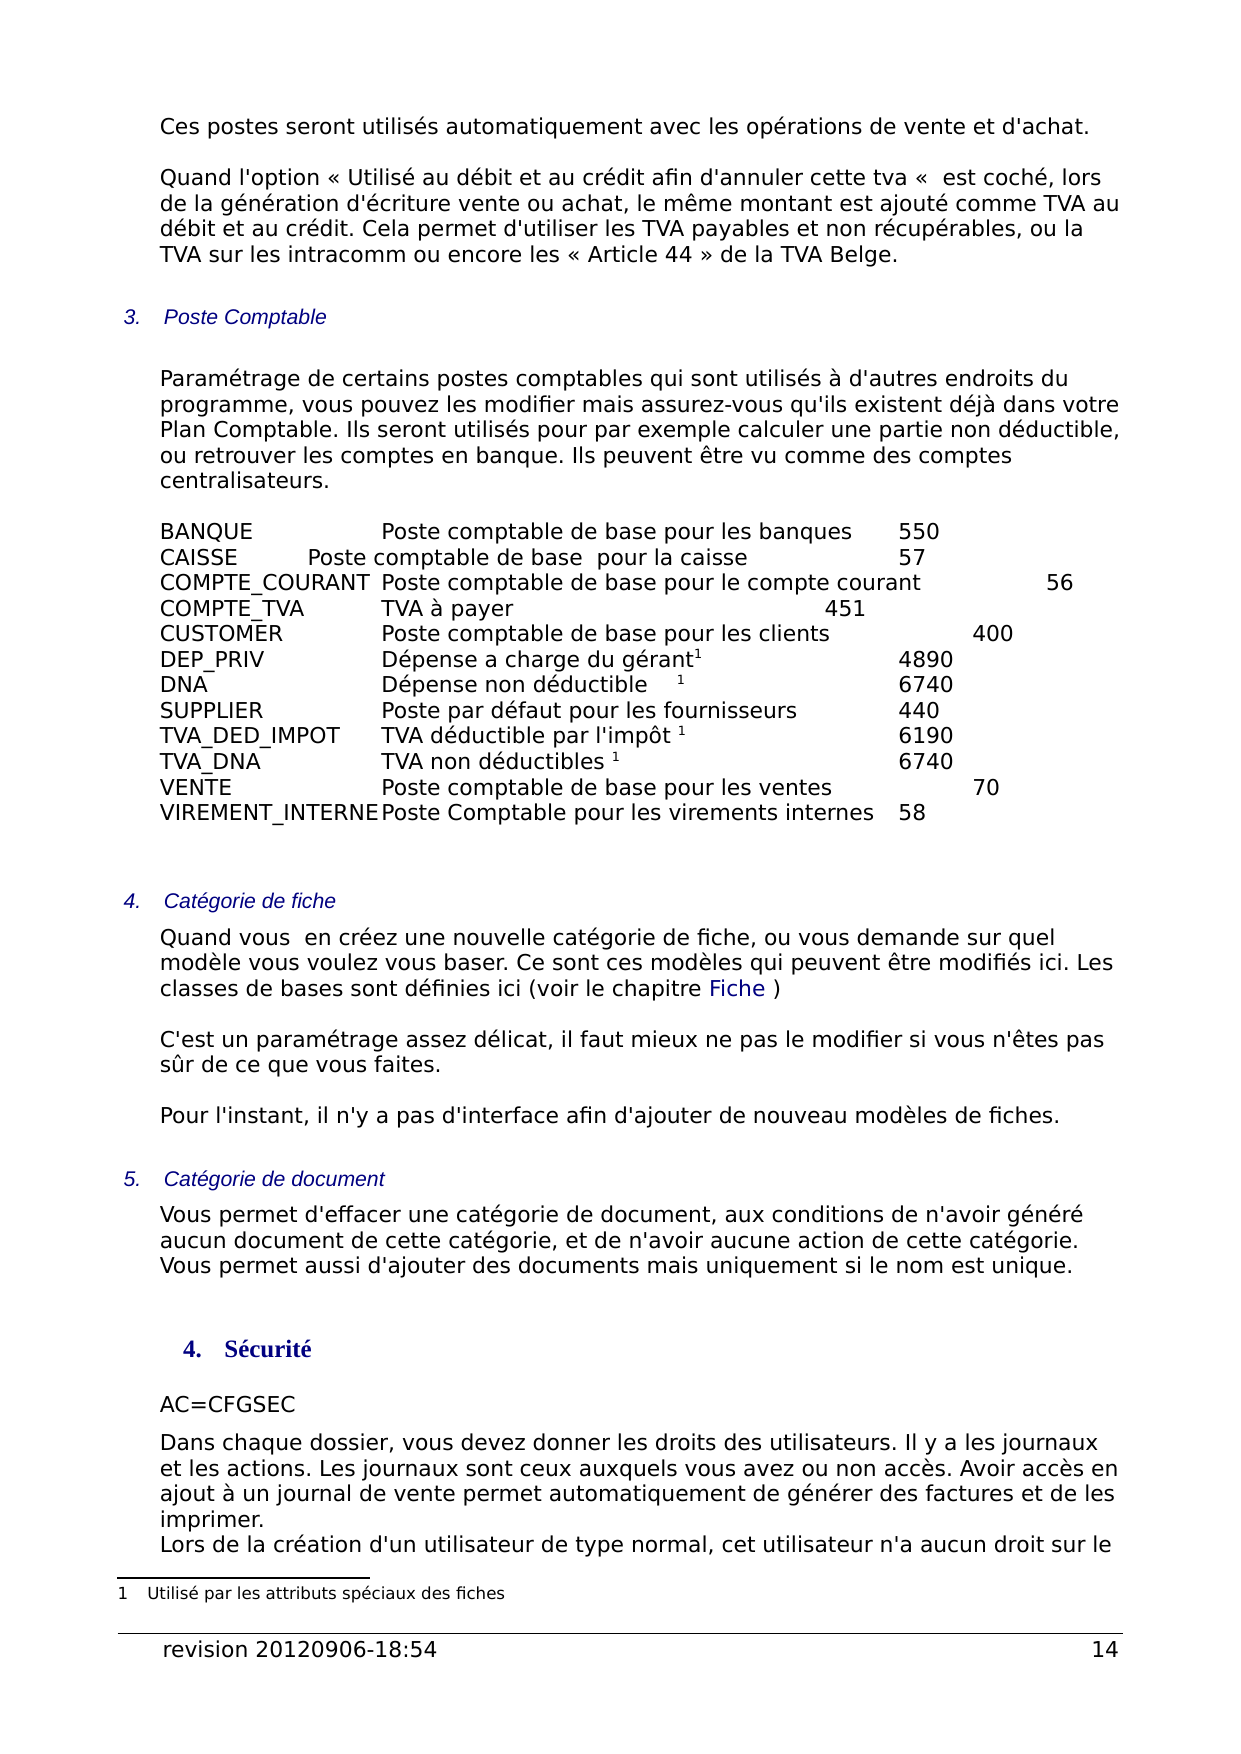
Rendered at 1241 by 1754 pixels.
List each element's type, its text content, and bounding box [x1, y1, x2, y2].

subtitle Poste Comptable [117, 304, 1123, 329]
text Dans chaque dossier, vous devez donner les droits des utilisateurs. Il y a les journaux et les actions. Les journaux sont ceux auxquels vous avez ou non accès. Avoir accès en ajout à un journal de vente permet automatiquement de générer des factures et de les imprimer. [159, 1430, 1123, 1532]
text C'est un paramétrage assez délicat, il faut mieux ne pas le modifier si vous n'êtes pas sûr de ce que vous faites. [159, 1027, 1123, 1078]
text VENTE Poste comptable de base pour les ventes 70 [159, 774, 1123, 800]
text Paramétrage de certains postes comptables qui sont utilisés à d'autres endroits du programme, vous pouvez les modifier mais assurez-vous qu'ils existent déjà dans votre Plan Comptable. Ils seront utilisés pour par exemple calculer une partie non déductible, ou retrouver les comptes en banque. Ils peuvent être vu comme des comptes centralisateurs. [159, 366, 1123, 494]
text Quand vous en créez une nouvelle catégorie de fiche, ou vous demande sur quel modèle vous voulez vous baser. Ce sont ces modèles qui peuvent être modifiés ici. Les classes de bases sont définies ici (voir le chapitre Fiche ) [159, 925, 1123, 1001]
text SUPPLIER Poste par défaut pour les fournisseurs 440 [159, 698, 1123, 723]
subtitle Catégorie de fiche [117, 888, 1123, 913]
text TVA_DED_IMPOT TVA déductible par l'impôt 1 6190 [159, 723, 1123, 749]
text AC=CFGSEC [159, 1392, 1123, 1418]
text DEP_PRIV Dépense a charge du gérant 4890 [159, 647, 1123, 672]
text Ces postes seront utilisés automatiquement avec les opérations de vente et d'achat. [159, 114, 1123, 139]
subtitle Catégorie de document [117, 1166, 1123, 1191]
text DNA Dépense non déductible 1 6740 [159, 672, 1123, 698]
text Vous permet d'effacer une catégorie de document, aux conditions de n'avoir généré aucun document de cette catégorie, et de n'avoir aucune action de cette catégorie. [159, 1202, 1123, 1253]
text CAISSE Poste comptable de base pour la caisse 57 [159, 545, 1123, 570]
text Pour l'instant, il n'y a pas d'interface afin d'ajouter de nouveau modèles de fiches. [159, 1103, 1123, 1129]
text Vous permet aussi d'ajouter des documents mais uniquement si le nom est unique. [159, 1253, 1123, 1279]
subtitle Sécurité [177, 1334, 1123, 1363]
text Utilisé par les attributs spéciaux des fiches [117, 1584, 1123, 1603]
text CUSTOMER Poste comptable de base pour les clients 400 [159, 621, 1123, 647]
text TVA_DNA TVA non déductibles 1 6740 [159, 749, 1123, 774]
text VIREMENT_INTERNE Poste Comptable pour les virements internes 58 [159, 800, 1123, 826]
text COMPTE_COURANT Poste comptable de base pour le compte courant 56 [159, 570, 1123, 596]
text Quand l'option « Utilisé au débit et au crédit afin d'annuler cette tva « est coché, lors de la génération d'écriture vente ou achat, le même montant est ajouté comme TVA au débit et au crédit. Cela permet d'utiliser les TVA payables et non récupérables, ou la TVA sur les intracomm ou encore les « Article 44 » de la TVA Belge. [159, 165, 1123, 267]
text BANQUE Poste comptable de base pour les banques 550 [159, 519, 1123, 545]
text COMPTE_TVA TVA à payer 451 [159, 596, 1123, 621]
text Lors de la création d'un utilisateur de type normal, cet utilisateur n'a aucun droit sur le [159, 1532, 1123, 1558]
